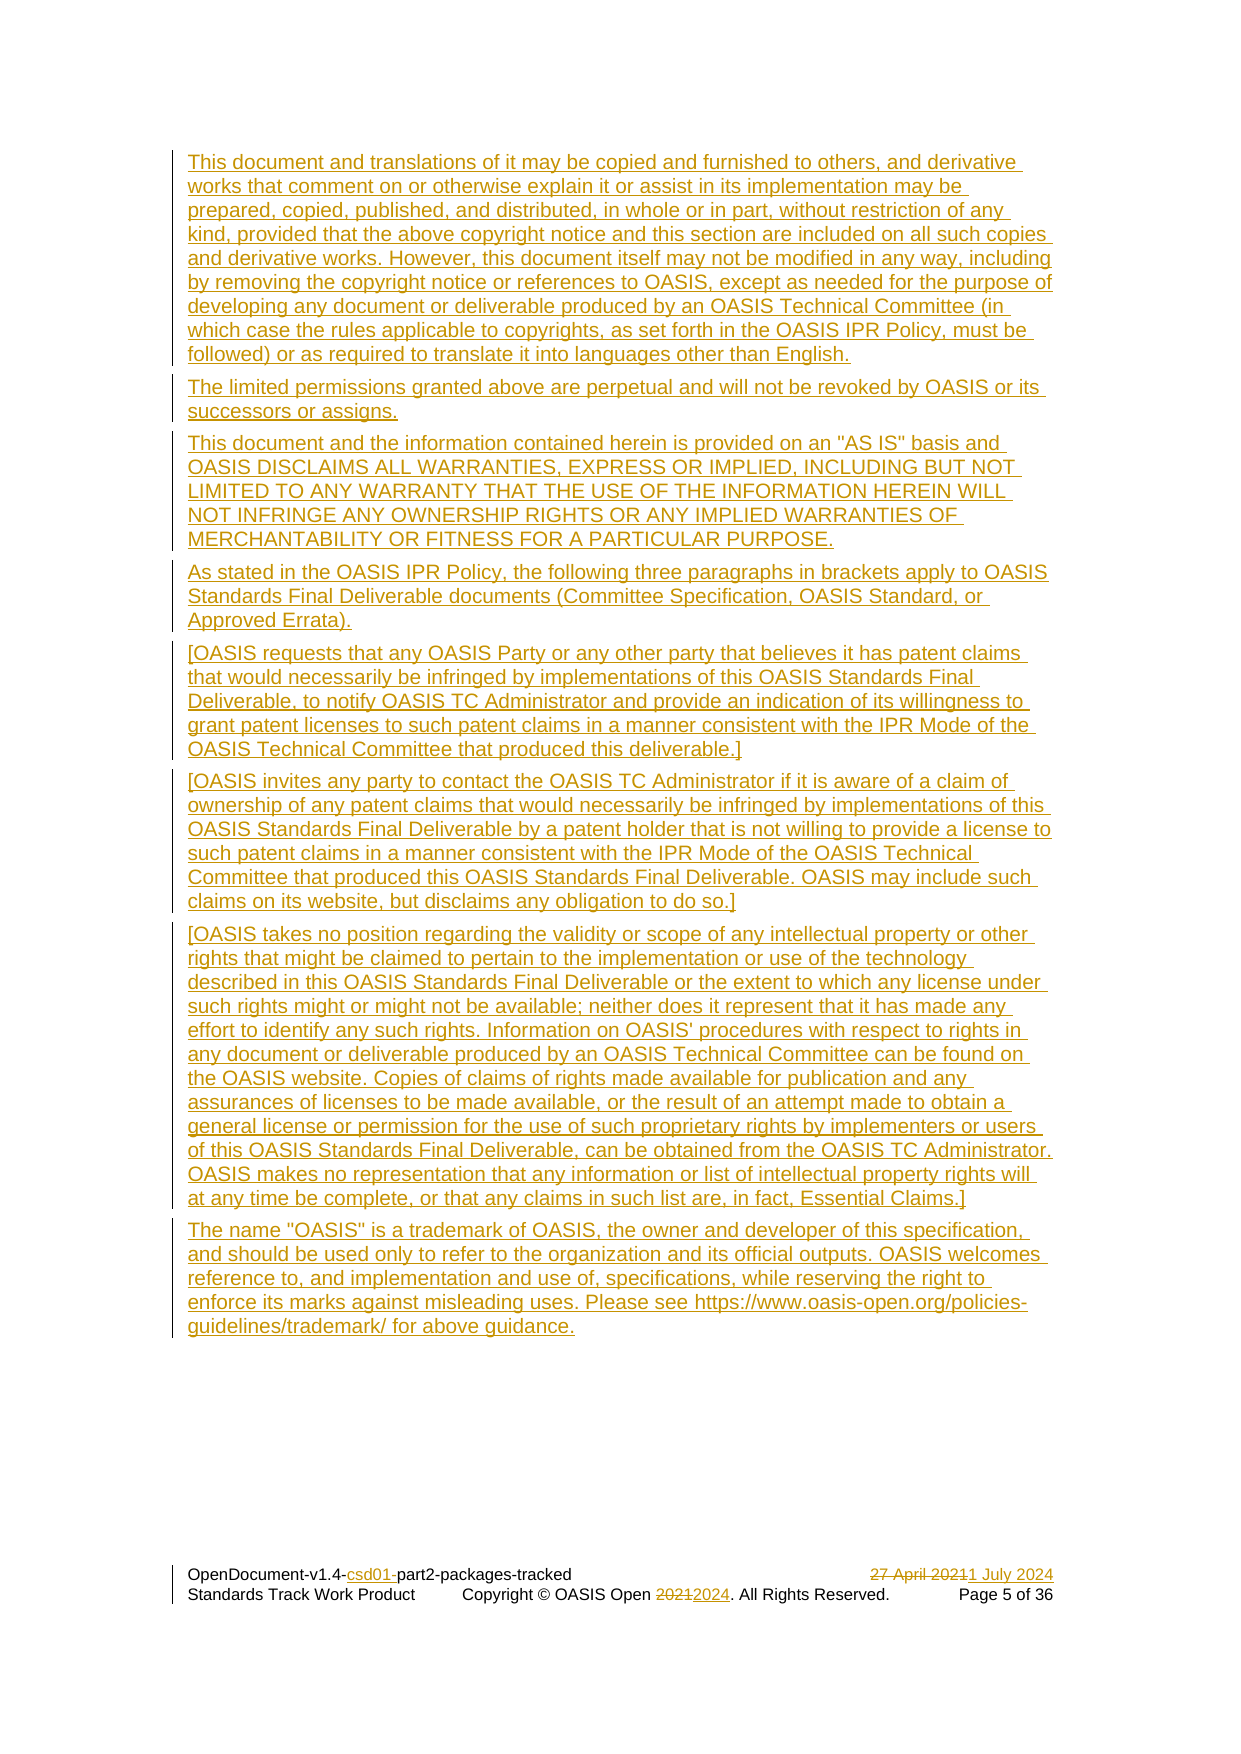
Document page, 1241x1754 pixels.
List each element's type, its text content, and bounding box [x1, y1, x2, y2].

text The limited permissions granted above are perpetual and will not be revoked by OASIS or its successors or assigns. [187, 374, 1053, 422]
text [OASIS takes no position regarding the validity or scope of any intellectual property or other rights that might be claimed to pertain to the implementation or use of the technology described in this OASIS Standards Final Deliverable or the extent to which any license under such rights might or might not be available; neither does it represent that it has made any effort to identify any such rights. Information on OASIS' procedures with respect to rights in any document or deliverable produced by an OASIS Technical Committee can be found on the OASIS website. Copies of claims of rights made available for publication and any assurances of licenses to be made available, or the result of an attempt made to obtain a general license or permission for the use of such proprietary rights by implementers or users of this OASIS Standards Final Deliverable, can be obtained from the OASIS TC Administrator. [187, 922, 1053, 1158]
text [OASIS requests that any OASIS Party or any other party that believes it has patent claims that would necessarily be infringed by implementations of this OASIS Standards Final Deliverable, to notify OASIS TC Administrator and provide an indication of its willingness to grant patent licenses to such patent claims in a manner consistent with the IPR Mode of the OASIS Technical Committee that produced this deliverable.] [187, 641, 1053, 760]
text The name "OASIS" is a trademark of OASIS, the owner and developer of this specification, and should be used only to refer to the organization and its official outputs. OASIS welcomes reference to, and implementation and use of, specifications, while reserving the right to enforce its marks against misleading uses. Please see https://www.oasis-open.org/policies-guidelines/trademark/ for above guidance. [187, 1218, 1053, 1338]
text developing any document or deliverable produced by an OASIS Technical Committee (in which case the rules applicable to copyrights, as set forth in the OASIS IPR Policy, must be followed) or as required to translate it into languages other than English. [187, 292, 1053, 366]
text [OASIS invites any party to contact the OASIS TC Administrator if it is aware of a claim of ownership of any patent claims that would necessarily be infringed by implementations of this OASIS Standards Final Deliverable by a patent holder that is not willing to provide a license to such patent claims in a manner consistent with the IPR Mode of the OASIS Technical Committee that produced this OASIS Standards Final Deliverable. OASIS may include such claims on its website, but disclaims any obligation to do so.] [187, 769, 1053, 913]
text and derivative works. However, this document itself may not be modified in any way, including by removing the copyright notice or references to OASIS, except as needed for the purpose of [187, 244, 1053, 291]
text This document and translations of it may be copied and furnished to others, and derivative works that comment on or otherwise explain it or assist in its implementation may be prepared, copied, published, and distributed, in whole or in part, without restriction of any kind, provided that the above copyright notice and this section are included on all such copies [187, 150, 1053, 243]
text As stated in the OASIS IPR Policy, the following three paragraphs in brackets apply to OASIS Standards Final Deliverable documents (Committee Specification, OASIS Standard, or Approved Errata). [187, 560, 1053, 632]
text This document and the information contained herein is provided on an "AS IS" basis and OASIS DISCLAIMS ALL WARRANTIES, EXPRESS OR IMPLIED, INCLUDING BUT NOT LIMITED TO ANY WARRANTY THAT THE USE OF THE INFORMATION HEREIN WILL NOT INFRINGE ANY OWNERSHIP RIGHTS OR ANY IMPLIED WARRANTIES OF MERCHANTABILITY OR FITNESS FOR A PARTICULAR PURPOSE. [187, 431, 1053, 551]
text OASIS makes no representation that any information or list of intellectual property rights will at any time be complete, or that any claims in such list are, in fact, Essential Claims.] [187, 1159, 1053, 1209]
